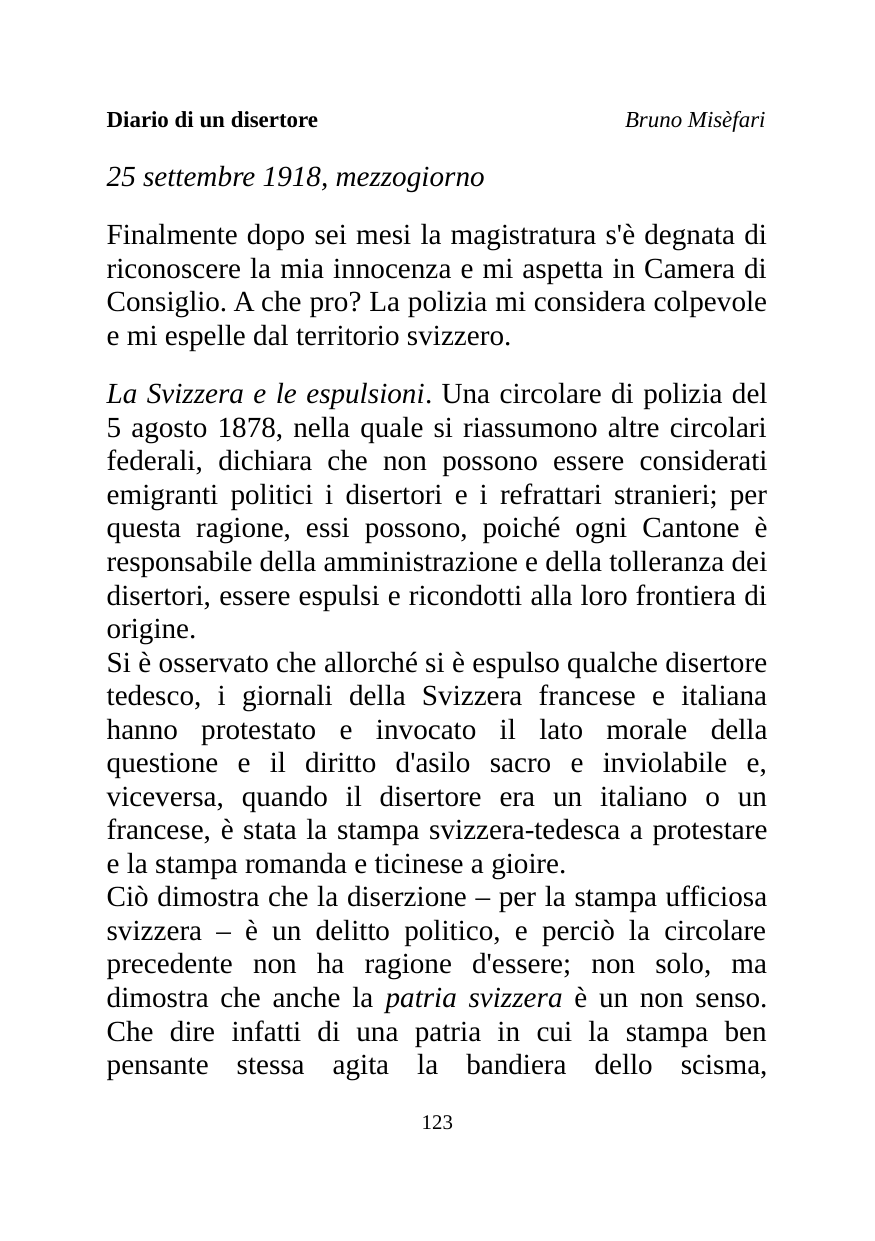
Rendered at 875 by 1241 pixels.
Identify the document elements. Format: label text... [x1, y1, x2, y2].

text 25 settembre 1918, mezzogiorno [106, 159, 768, 192]
text La Svizzera e le espulsioni. Una circolare di polizia del 5 agosto 1878, nella quale si riassumono altre circolari federali, dichiara che non possono essere considerati emigranti politici i disertori e i refrattari stranieri; per questa ragione, essi possono, poiché ogni Cantone è responsabile della amministrazione e della tolleranza dei disertori, essere espulsi e ricondotti alla loro frontiera di origine. [106, 376, 768, 645]
text Si è osservato che allorché si è espulso qualche disertore tedesco, i giornali della Svizzera francese e italiana hanno protestato e invocato il lato morale della questione e il diritto d'asilo sacro e inviolabile e, viceversa, quando il disertore era un italiano o un francese, è stata la stampa svizzera-tedesca a protestare e la stampa romanda e ticinese a gioire. [106, 645, 768, 879]
text Ciò dimostra che la diserzione – per la stampa ufficiosa svizzera – è un delitto politico, e perciò la circolare precedente non ha ragione d'essere; non solo, ma dimostra che anche la patria svizzera è un non senso. Che dire infatti di una patria in cui la stampa ben pensante stessa agita la bandiera dello scisma, [106, 879, 768, 1081]
text Finalmente dopo sei mesi la magistratura s'è degnata di riconoscere la mia innocenza e mi aspetta in Camera di Consiglio. A che pro? La polizia mi considera colpevole e mi espelle dal territorio svizzero. [106, 217, 768, 351]
